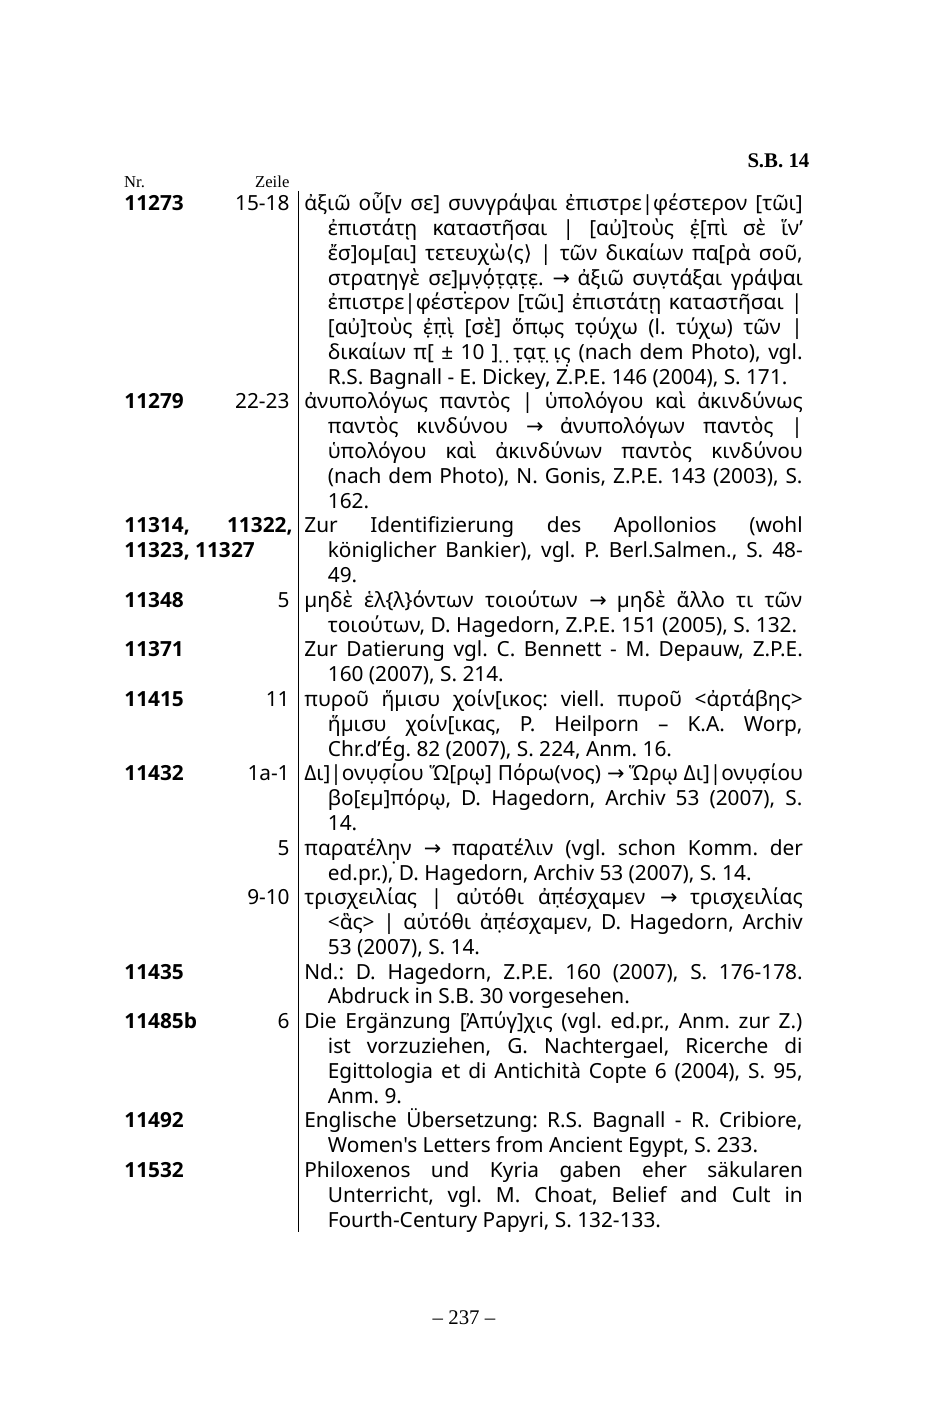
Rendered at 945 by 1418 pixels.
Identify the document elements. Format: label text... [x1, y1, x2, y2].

table_cell 11314, 11322, 11323, 11327 [118, 513, 298, 587]
table_cell τρισχειλίας | αὐτόθι ἀπ̣έσχαμεν → τρισχειλίας <ἃς> | αὐτόθι ἀπ̣έσχαμεν, D. Hagedorn, Archiv 53 (2007), S. 14. [299, 885, 809, 959]
table_cell πυροῦ ἥμισυ χοίν[ικος: viell. πυροῦ <ἀρτάβης> ἥμισυ χοίν[ικας, P. Heilporn – K.A. Worp, Chr.d’Ég. 82 (2007), S. 224, Anm. 16. [299, 687, 809, 761]
table_cell 11432 [118, 761, 207, 835]
table_cell παρατέλη̣ν → παρατέλιν (vgl. schon Komm. der ed.pr.), D. Hagedorn, Archiv 53 (2007), S. 14. [299, 835, 809, 885]
table_cell Δι]|ονυ̣σ̣ίου Ὥ[ρῳ] Πόρω(νος) → Ὥρῳ Δι]|ονυ̣σ̣ίου βο[εμ]πόρῳ, D. Hagedorn, Archiv 53 (2007), S. 14. [299, 761, 809, 835]
table_cell μηδὲ ἑλ{λ}όντων τοιούτων → μηδὲ ἄλλο τι τῶν τοιούτων, D. Hagedorn, Z.P.E. 151 (2005), S. 132. [299, 588, 809, 637]
table_cell Englische Übersetzung: R.S. Bagnall - R. Cribiore, Women's Letters from Ancient Egypt, S. 233. [299, 1108, 809, 1158]
table_cell 22-23 [207, 389, 298, 513]
table_cell 11492 [118, 1108, 298, 1158]
table_cell 5 [118, 835, 298, 885]
table_cell Nd.: D. Hagedorn, Z.P.E. 160 (2007), S. 176-178. Abdruck in S.B. 30 vorgesehen. [299, 959, 809, 1009]
table_cell ἀνυπολόγως παντὸς | ὑπολόγου καὶ ἀκινδύνως παντὸς κινδύνου → ἀνυπολόγων παντὸς | ὑπολόγου καὶ ἀκινδύνων παντὸς κινδύνου (nach dem Photo), N. Gonis, Z.P.E. 143 (2003), S. 162. [299, 389, 809, 513]
table_cell Die Ergänzung [Ἀπύγ]χις (vgl. ed.pr., Anm. zur Z.) ist vorzuziehen, G. Nachtergael, Ricerche di Egittologia et di Antichità Copte 6 (2004), S. 95, Anm. 9. [299, 1009, 809, 1108]
table_cell Zur Identifizierung des Apollonios (wohl königlicher Bankier), vgl. P. Berl.Salmen., S. 48-49. [299, 513, 809, 587]
table_cell 11371 [118, 637, 298, 687]
table_cell 11415 [118, 687, 207, 761]
table_cell Zur Datierung vgl. C. Bennett - M. Depauw, Z.P.E. 160 (2007), S. 214. [299, 637, 809, 687]
table_cell ἀξιῶ οὖ[ν σε] συνγράψαι ἐπιστρε|φέστερον [τῶι] ἐπιστάτῃ καταστῆσαι | [αὐ]τοὺς ἐ̣[πὶ σὲ ἵν’ ἔσ]ομ[αι] τετευχὼ⟨ς⟩ | τῶν δικαίων πα[ρὰ σοῦ, στρατηγὲ σε]μ̣ν̣ό̣τ̣α̣τ̣ε̣. → ἀξιῶ συν̣τάξαι γράψαι ἐπιστρε|φέστερον [τῶι] ἐπιστάτῃ καταστῆσαι | [αὐ]τοὺς ἐ̣π̣ὶ̣ [σὲ] ὅπω̣ς το̣ύχω (l. τύχω) τῶν | δικαίων π[ ± 10 ] ̣ ̣τ̣α̣τ̣ ̣ι̣ς̣ (nach dem Photo), vgl. R.S. Bagnall - E. Dickey, Z.P.E. 146 (2004), S. 171. [299, 191, 809, 389]
table_cell 11348 [118, 588, 207, 637]
table_cell 11279 [118, 389, 207, 513]
table_cell 11532 [118, 1158, 298, 1232]
table_cell 9-10 [118, 885, 298, 959]
table_cell 11485b [118, 1009, 207, 1108]
table_cell 5 [207, 588, 298, 637]
table_cell 1a-1 [207, 761, 298, 835]
table_cell Philoxenos und Kyria gaben eher säkularen Unterricht, vgl. M. Choat, Belief and Cult in Fourth-Century Papyri, S. 132-133. [299, 1158, 809, 1232]
table_cell 6 [207, 1009, 298, 1108]
table_cell 11 [207, 687, 298, 761]
table_cell 11435 [118, 959, 298, 1009]
table_cell 11273 [118, 191, 207, 389]
table_cell 15-18 [207, 191, 298, 389]
